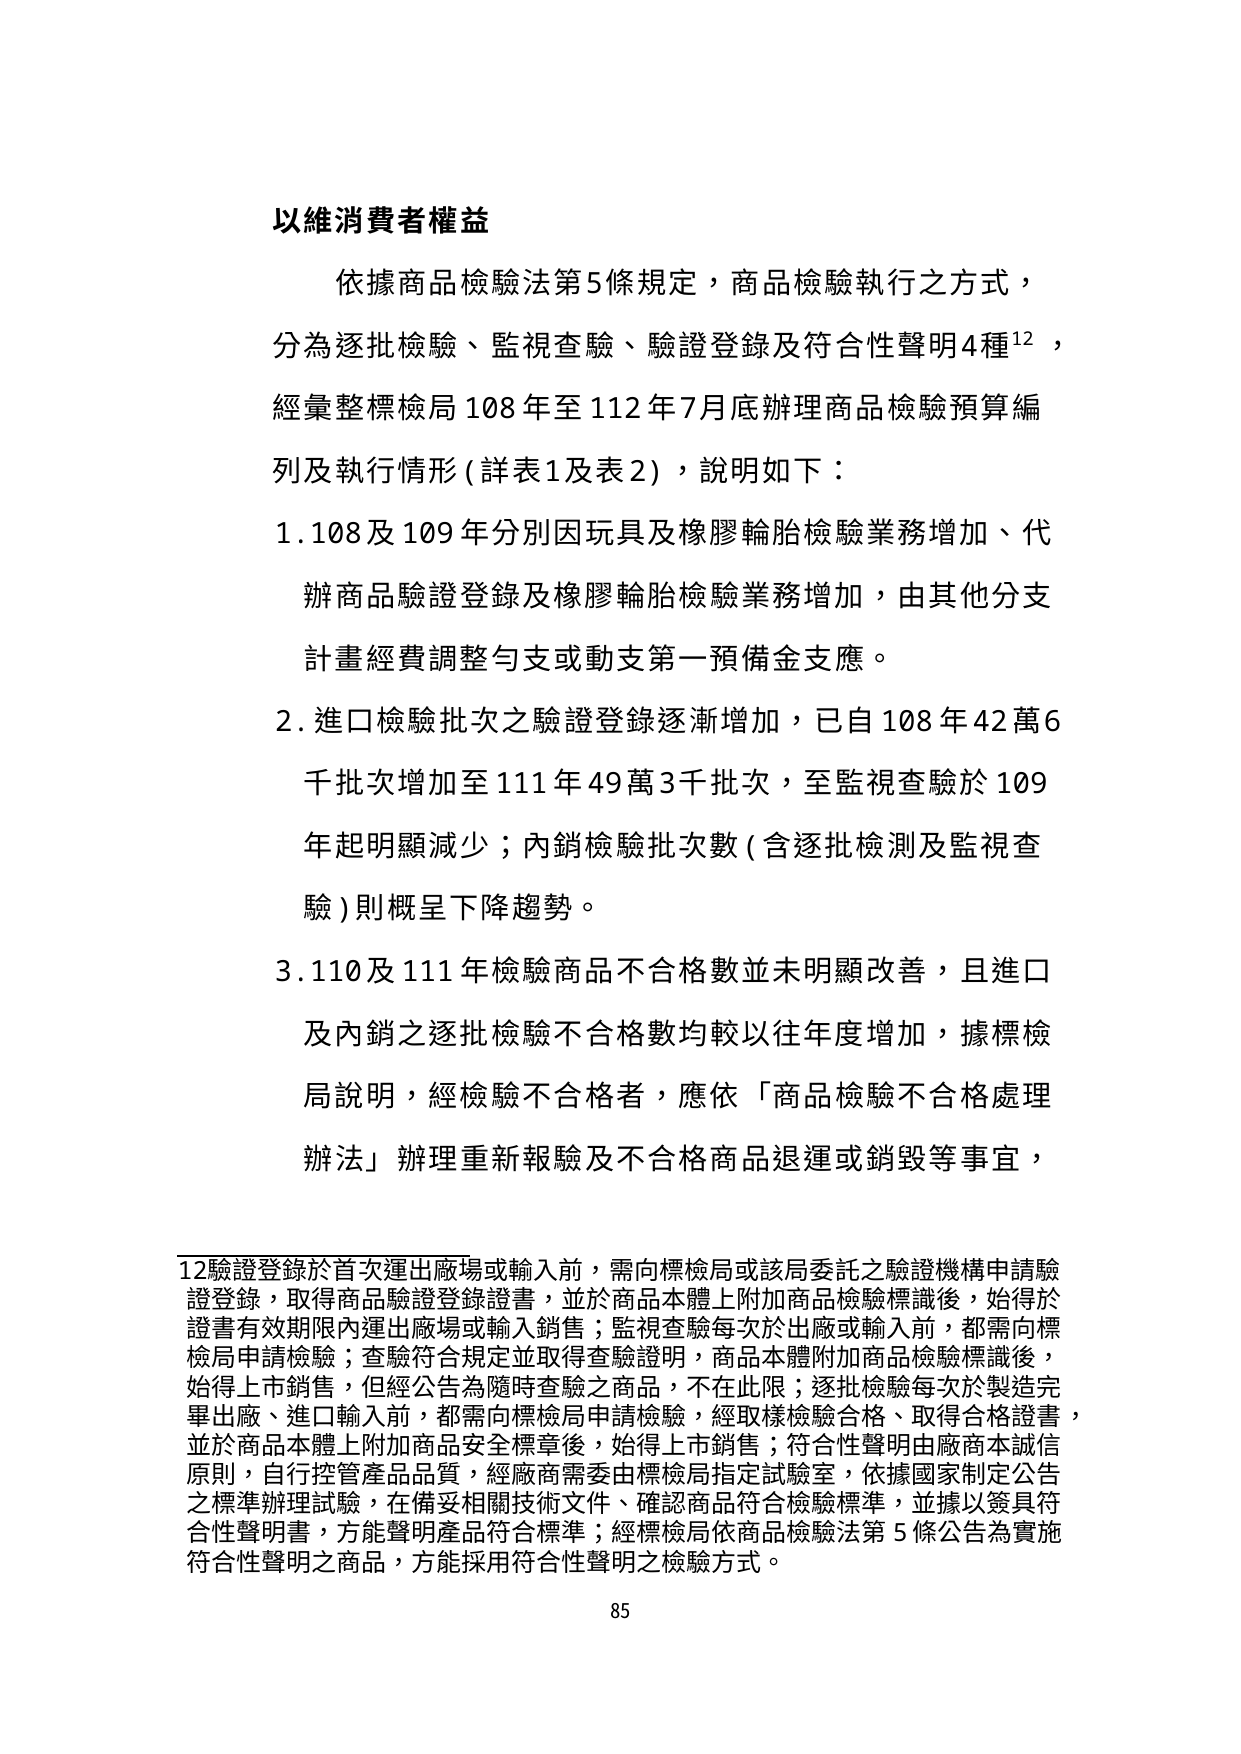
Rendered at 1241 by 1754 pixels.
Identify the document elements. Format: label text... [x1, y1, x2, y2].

text 3.110及111年檢驗商品不合格數並未明顯改善，且進口及內銷之逐批檢驗不合格數均較以往年度增加，據標檢局說明，經檢驗不合格者，應依「商品檢驗不合格處理辦法」辦理重新報驗及不合格商品退運或銷毀等事宜， [266, 927, 1063, 1177]
text 驗證登錄於首次運出廠場或輸入前，需向標檢局或該局委託之驗證機構申請驗證登錄，取得商品驗證登錄證書，並於商品本體上附加商品檢驗標識後，始得於證書有效期限內運出廠場或輸入銷售；監視查驗每次於出廠或輸入前，都需向標檢局申請檢驗；查驗符合規定並取得查驗證明，商品本體附加商品檢驗標識後，始得上市銷售，但經公告為隨時查驗之商品，不在此限；逐批檢驗每次於製造完畢出廠、進口輸入前，都需向標檢局申請檢驗，經取樣檢驗合格、取得合格證書，並於商品本體上附加商品安全標章後，始得上市銷售；符合性聲明由廠商本誠信原則，自行控管產品品質，經廠商需委由標檢局指定試驗室，依據國家制定公告之標準辦理試驗，在備妥相關技術文件、確認商品符合檢驗標準，並據以簽具符合性聲明書，方能聲明產品符合標準；經標檢局依商品檢驗法第5條公告為實施符合性聲明之商品，方能採用符合性聲明之檢驗方式。 [177, 1256, 1063, 1577]
text 2.進口檢驗批次之驗證登錄逐漸增加，已自108年42萬6千批次增加至111年49萬3千批次，至監視查驗於109年起明顯減少；內銷檢驗批次數(含逐批檢測及監視查驗)則概呈下降趨勢。 [266, 677, 1063, 927]
text 1.108及109年分別因玩具及橡膠輪胎檢驗業務增加、代辦商品驗證登錄及橡膠輪胎檢驗業務增加，由其他分支計畫經費調整勻支或動支第一預備金支應。 [266, 490, 1063, 677]
text 以維消費者權益 [236, 177, 1063, 240]
text 依據商品檢驗法第5條規定，商品檢驗執行之方式，分為逐批檢驗、監視查驗、驗證登錄及符合性聲明4種，經彙整標檢局108年至112年7月底辦理商品檢驗預算編列及執行情形(詳表1及表2)，說明如下： [266, 240, 1063, 490]
